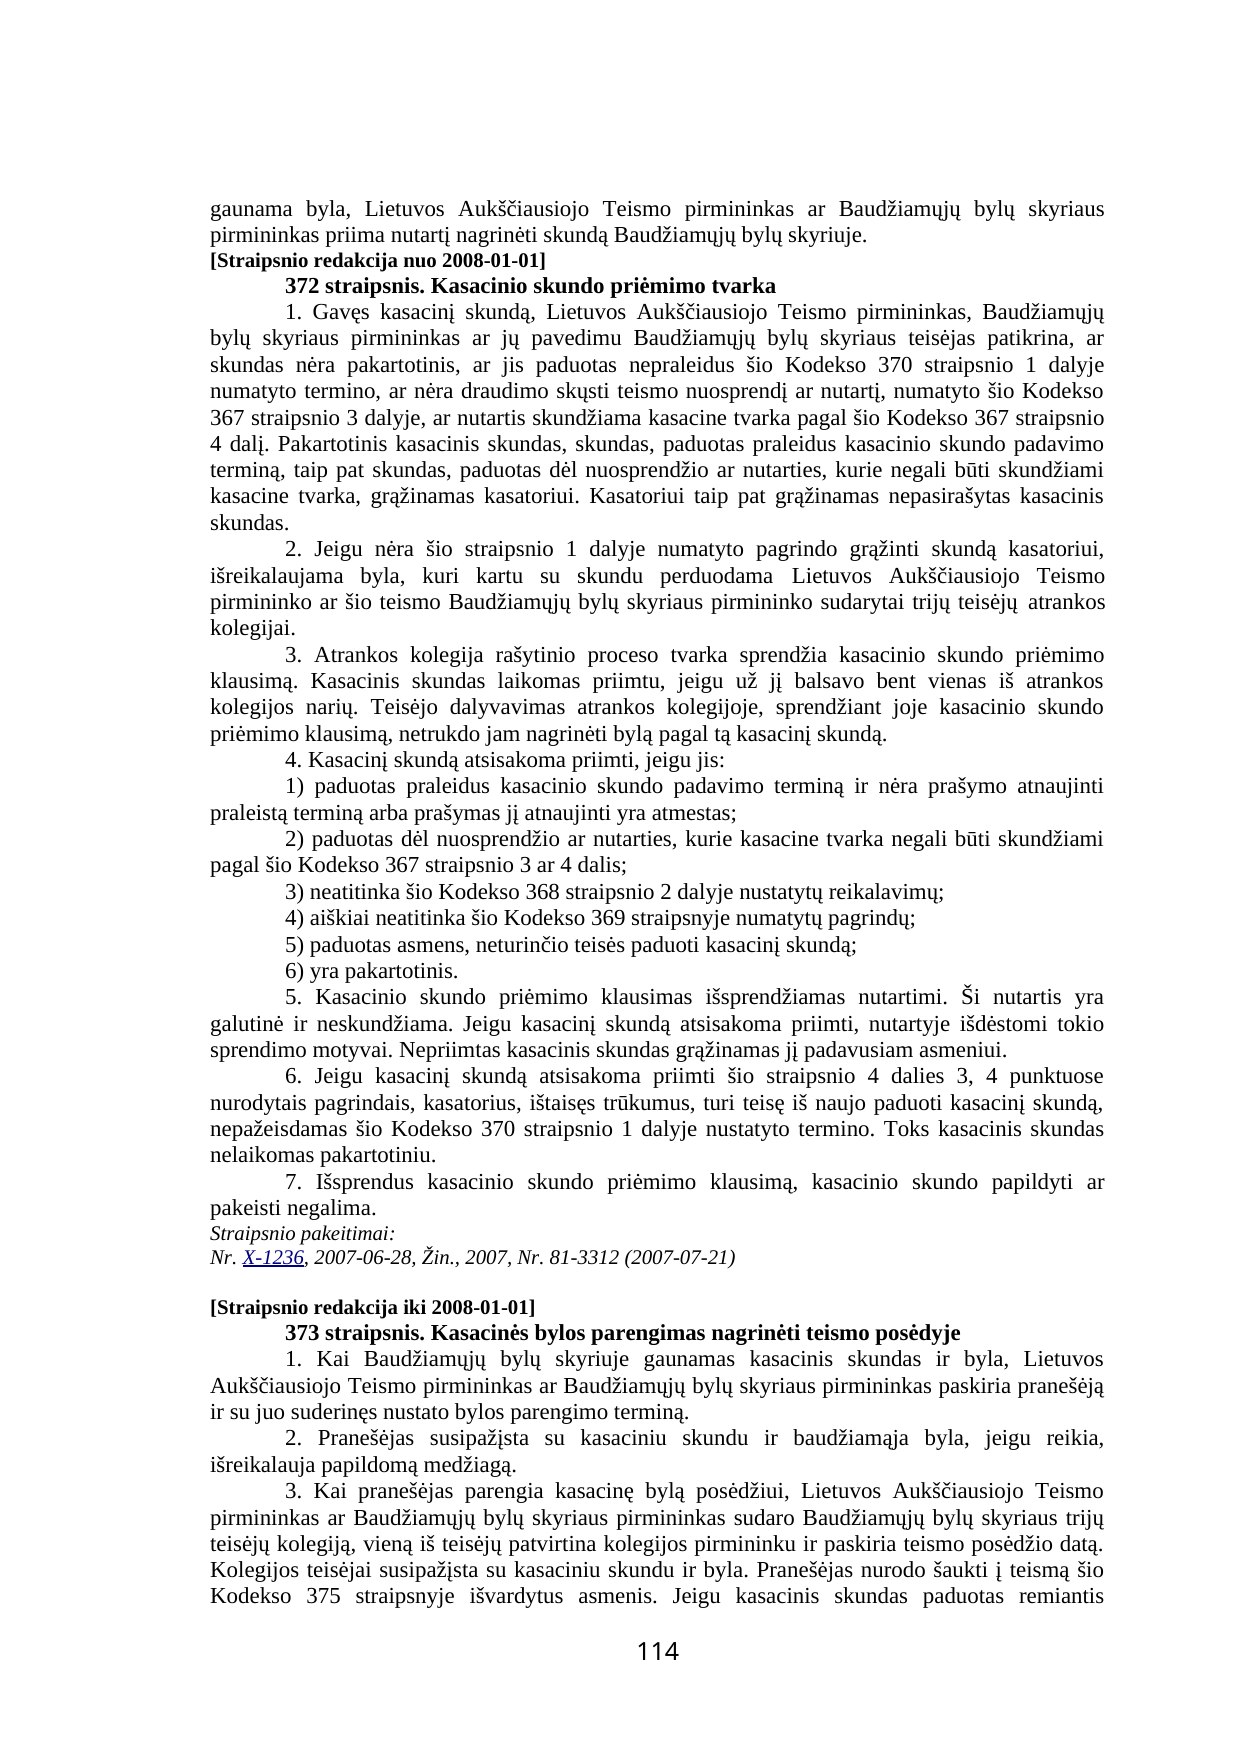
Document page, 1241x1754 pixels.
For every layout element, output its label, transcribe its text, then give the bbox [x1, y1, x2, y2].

text 1) paduotas praleidus kasacinio skundo padavimo terminą ir nėra prašymo atnaujinti praleistą terminą arba prašymas jį atnaujinti yra atmestas; [210, 772, 1106, 825]
text 3. Kai pranešėjas parengia kasacinę bylą posėdžiui, Lietuvos Aukščiausiojo Teismo pirmininkas ar Baudžiamųjų bylų skyriaus pirmininkas sudaro Baudžiamųjų bylų skyriaus trijų teisėjų kolegiją, vieną iš teisėjų patvirtina kolegijos pirmininku ir paskiria teismo posėdžio datą. Kolegijos teisėjai susipažįsta su kasaciniu skundu ir byla. Pranešėjas nurodo šaukti į teismą šio Kodekso 375 straipsnyje išvardytus asmenis. Jeigu kasacinis skundas paduotas remiantis [210, 1477, 1106, 1609]
text 6) yra pakartotinis. [210, 957, 1106, 983]
text 3) neatitinka šio Kodekso 368 straipsnio 2 dalyje nustatytų reikalavimų; [210, 878, 1106, 904]
text 3. Atrankos kolegija rašytinio proceso tvarka sprendžia kasacinio skundo priėmimo klausimą. Kasacinis skundas laikomas priimtu, jeigu už jį balsavo bent vienas iš atrankos kolegijos narių. Teisėjo dalyvavimas atrankos kolegijoje, sprendžiant joje kasacinio skundo priėmimo klausimą, netrukdo jam nagrinėti bylą pagal tą kasacinį skundą. [210, 641, 1106, 746]
text 1. Kai Baudžiamųjų bylų skyriuje gaunamas kasacinis skundas ir byla, Lietuvos Aukščiausiojo Teismo pirmininkas ar Baudžiamųjų bylų skyriaus pirmininkas paskiria pranešėją ir su juo suderinęs nustato bylos parengimo terminą. [210, 1345, 1106, 1424]
text 5. Kasacinio skundo priėmimo klausimas išsprendžiamas nutartimi. Ši nutartis yra galutinė ir neskundžiama. Jeigu kasacinį skundą atsisakoma priimti, nutartyje išdėstomi tokio sprendimo motyvai. Nepriimtas kasacinis skundas grąžinamas jį padavusiam asmeniui. [210, 983, 1106, 1062]
text 6. Jeigu kasacinį skundą atsisakoma priimti šio straipsnio 4 dalies 3, 4 punktuose nurodytais pagrindais, kasatorius, ištaisęs trūkumus, turi teisę iš naujo paduoti kasacinį skundą, nepažeisdamas šio Kodekso 370 straipsnio 1 dalyje nustatyto termino. Toks kasacinis skundas nelaikomas pakartotiniu. [210, 1062, 1106, 1168]
text 2. Pranešėjas susipažįsta su kasaciniu skundu ir baudžiamąja byla, jeigu reikia, išreikalauja papildomą medžiagą. [210, 1424, 1106, 1477]
text 2. Jeigu nėra šio straipsnio 1 dalyje numatyto pagrindo grąžinti skundą kasatoriui, išreikalaujama byla, kuri kartu su skundu perduodama Lietuvos Aukščiausiojo Teismo pirmininko ar šio teismo Baudžiamųjų bylų skyriaus pirmininko sudarytai trijų teisėjų atrankos kolegijai. [210, 535, 1106, 641]
text 4. Kasacinį skundą atsisakoma priimti, jeigu jis: [210, 746, 1106, 772]
text [Straipsnio redakcija nuo 2008-01-01] [210, 248, 1106, 272]
text 373 straipsnis. Kasacinės bylos parengimas nagrinėti teismo posėdyje [210, 1319, 1106, 1345]
text 7. Išsprendus kasacinio skundo priėmimo klausimą, kasacinio skundo papildyti ar pakeisti negalima. [210, 1168, 1106, 1221]
text [Straipsnio redakcija iki 2008-01-01] [210, 1295, 1106, 1319]
text 2) paduotas dėl nuosprendžio ar nutarties, kurie kasacine tvarka negali būti skundžiami pagal šio Kodekso 367 straipsnio 3 ar 4 dalis; [210, 825, 1106, 878]
text gaunama byla, Lietuvos Aukščiausiojo Teismo pirmininkas ar Baudžiamųjų bylų skyriaus pirmininkas priima nutartį nagrinėti skundą Baudžiamųjų bylų skyriuje. [210, 195, 1106, 248]
text Nr. X-1236, 2007-06-28, Žin., 2007, Nr. 81-3312 (2007-07-21) [210, 1244, 1106, 1269]
text 4) aiškiai neatitinka šio Kodekso 369 straipsnyje numatytų pagrindų; [210, 904, 1106, 931]
text 1. Gavęs kasacinį skundą, Lietuvos Aukščiausiojo Teismo pirmininkas, Baudžiamųjų bylų skyriaus pirmininkas ar jų pavedimu Baudžiamųjų bylų skyriaus teisėjas patikrina, ar skundas nėra pakartotinis, ar jis paduotas nepraleidus šio Kodekso 370 straipsnio 1 dalyje numatyto termino, ar nėra draudimo skųsti teismo nuosprendį ar nutartį, numatyto šio Kodekso 367 straipsnio 3 dalyje, ar nutartis skundžiama kasacine tvarka pagal šio Kodekso 367 straipsnio 4 dalį. Pakartotinis kasacinis skundas, skundas, paduotas praleidus kasacinio skundo padavimo terminą, taip pat skundas, paduotas dėl nuosprendžio ar nutarties, kurie negali būti skundžiami kasacine tvarka, grąžinamas kasatoriui. Kasatoriui taip pat grąžinamas nepasirašytas kasacinis skundas. [210, 298, 1106, 535]
text 372 straipsnis. Kasacinio skundo priėmimo tvarka [210, 272, 1106, 298]
text 5) paduotas asmens, neturinčio teisės paduoti kasacinį skundą; [210, 931, 1106, 957]
text Straipsnio pakeitimai: [210, 1221, 1106, 1244]
